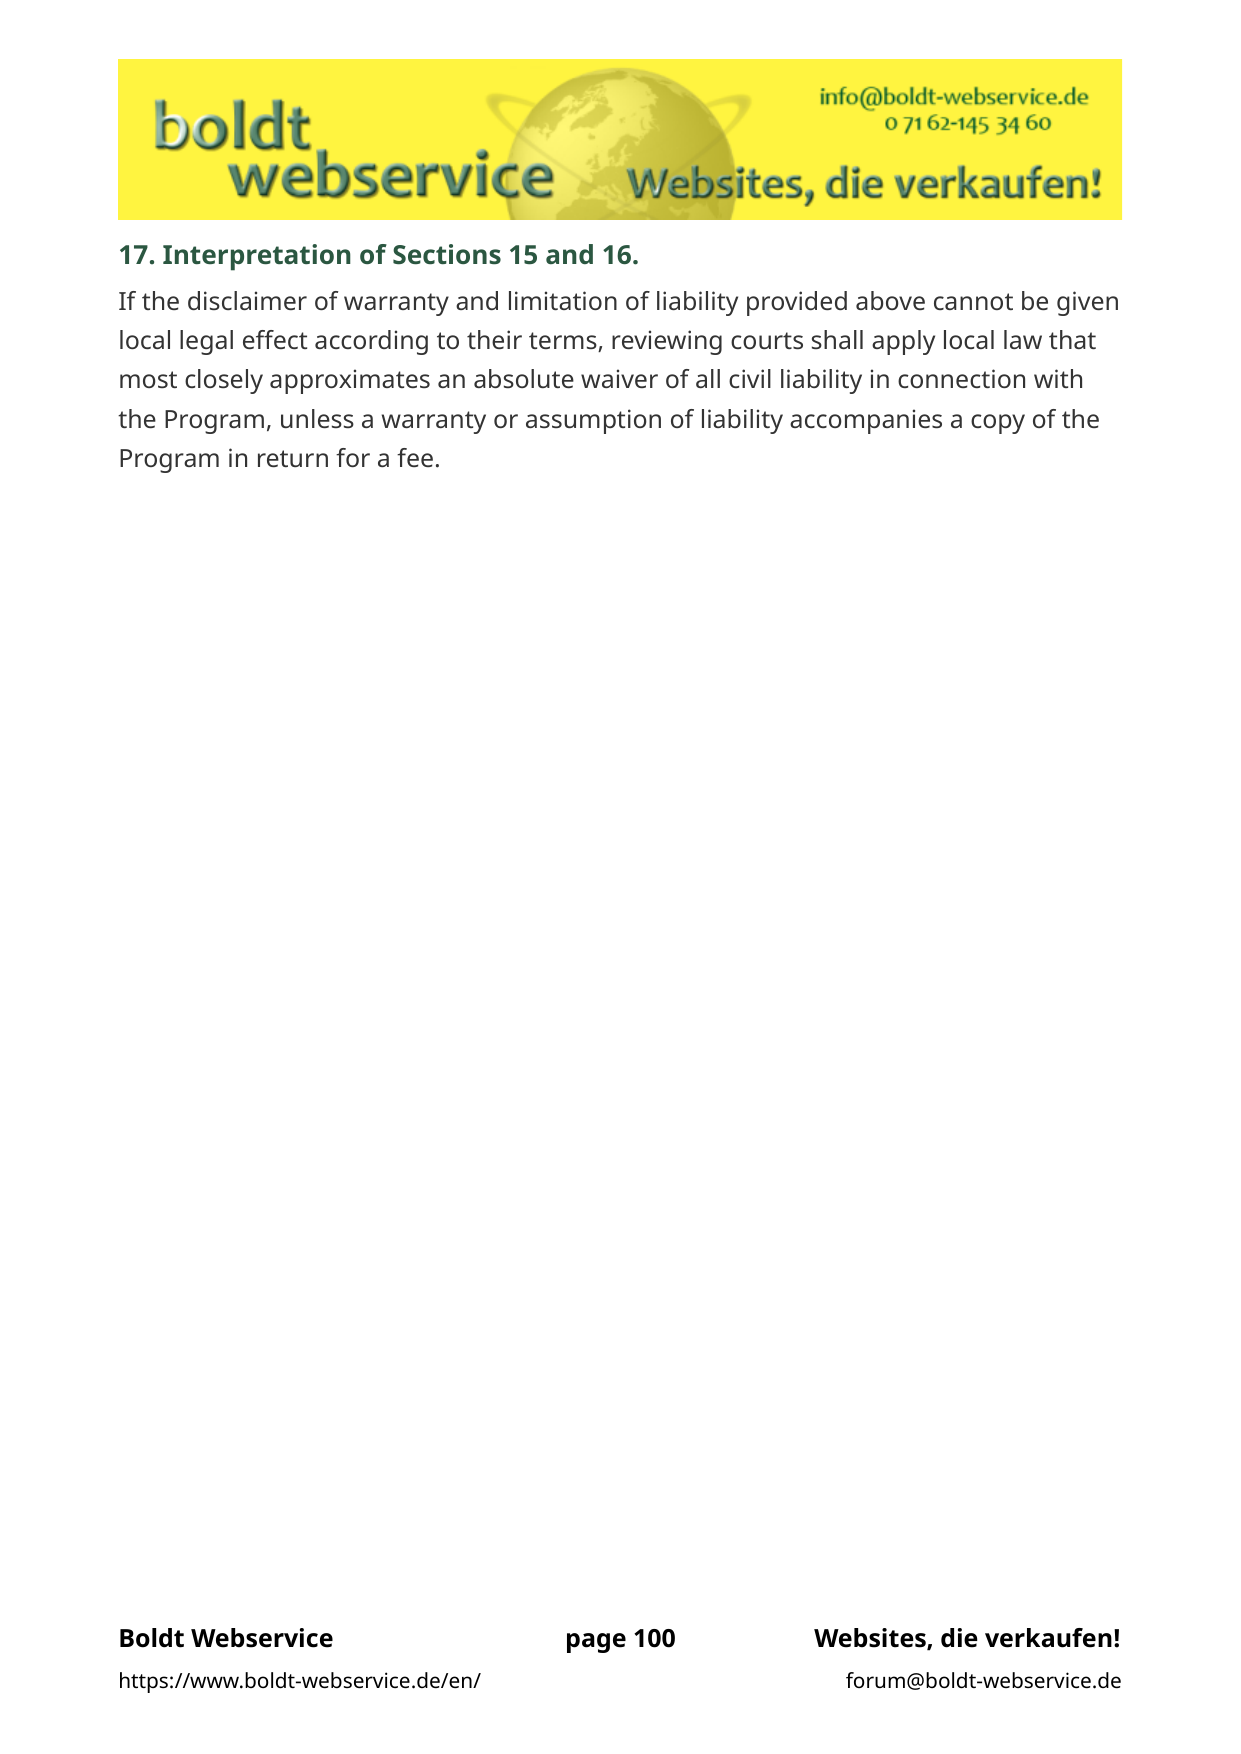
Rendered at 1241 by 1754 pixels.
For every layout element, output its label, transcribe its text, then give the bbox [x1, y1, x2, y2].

picture [118, 59, 1123, 220]
subtitle 17. Interpretation of Sections 15 and 16. [118, 236, 1122, 272]
text If the disclaimer of warranty and limitation of liability provided above cannot be given local legal effect according to their terms, reviewing courts shall apply local law that most closely approximates an absolute waiver of all civil liability in connection with the Program, unless a warranty or assumption of liability accompanies a copy of the Program in return for a fee. [118, 284, 1122, 474]
